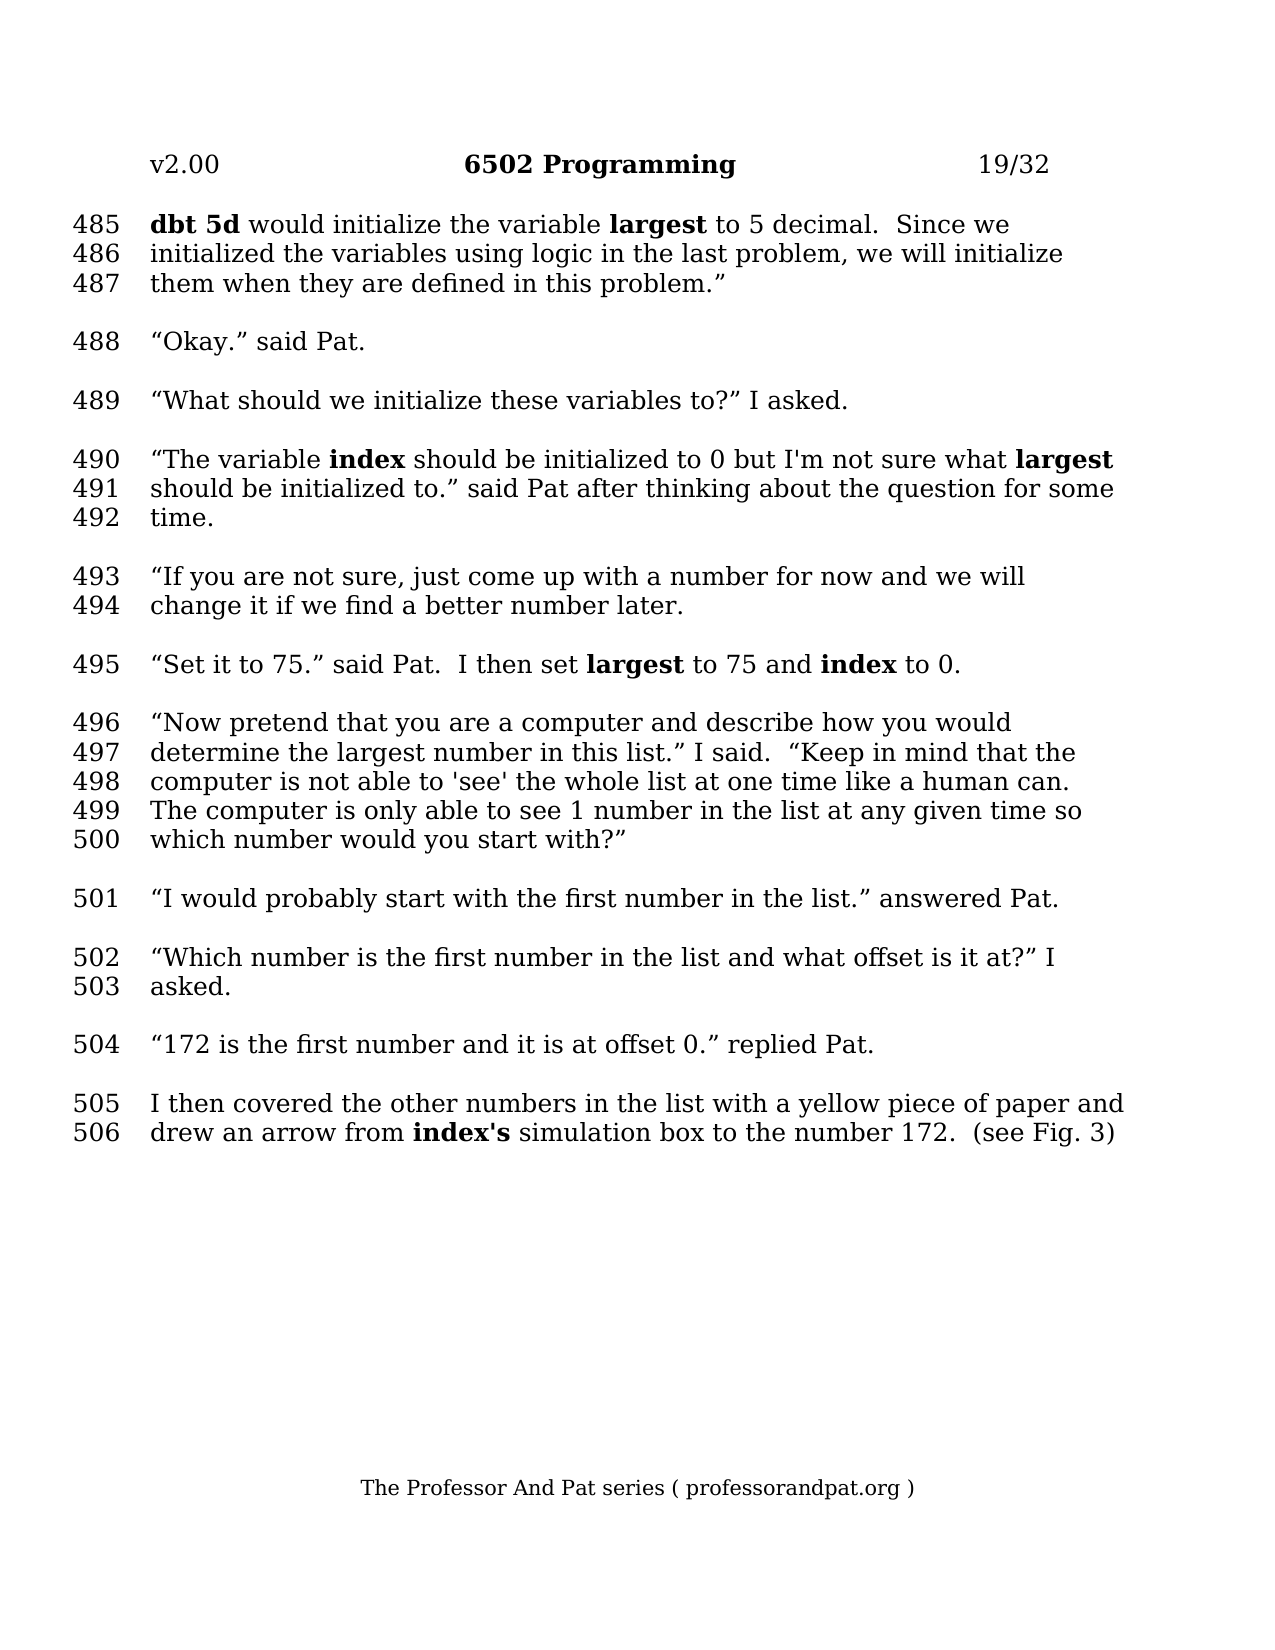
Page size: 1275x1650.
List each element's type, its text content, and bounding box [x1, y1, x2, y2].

text “172 is the first number and it is at offset 0.” replied Pat. [150, 1031, 1125, 1060]
text “The variable index should be initialized to 0 but I'm not sure what largest should be initialized to.” said Pat after thinking about the question for some time. [150, 444, 1125, 533]
text I then covered the other numbers in the list with a yellow piece of paper and drew an arrow from index's simulation box to the number 172. (see Fig. 3) [150, 1089, 1125, 1148]
text “Which number is the first number in the list and what offset is it at?” I asked. [150, 943, 1125, 1001]
text “I would probably start with the first number in the list.” answered Pat. [150, 884, 1125, 913]
text “What should we initialize these variables to?” I asked. [150, 386, 1125, 415]
text “Set it to 75.” said Pat. I then set largest to 75 and index to 0. [150, 650, 1125, 679]
text “If you are not sure, just come up with a number for now and we will change it if we find a better number later. [150, 562, 1125, 620]
text dbt 5d would initialize the variable largest to 5 decimal. Since we initialized the variables using logic in the last problem, we will initialize them when they are defined in this problem.” [150, 210, 1125, 298]
text “Okay.” said Pat. [150, 327, 1125, 357]
text “Now pretend that you are a computer and describe how you would determine the largest number in this list.” I said. “Keep in mind that the computer is not able to 'see' the whole list at one time like a human can. The computer is only able to see 1 number in the list at any given time so which number would you start with?” [150, 708, 1125, 855]
